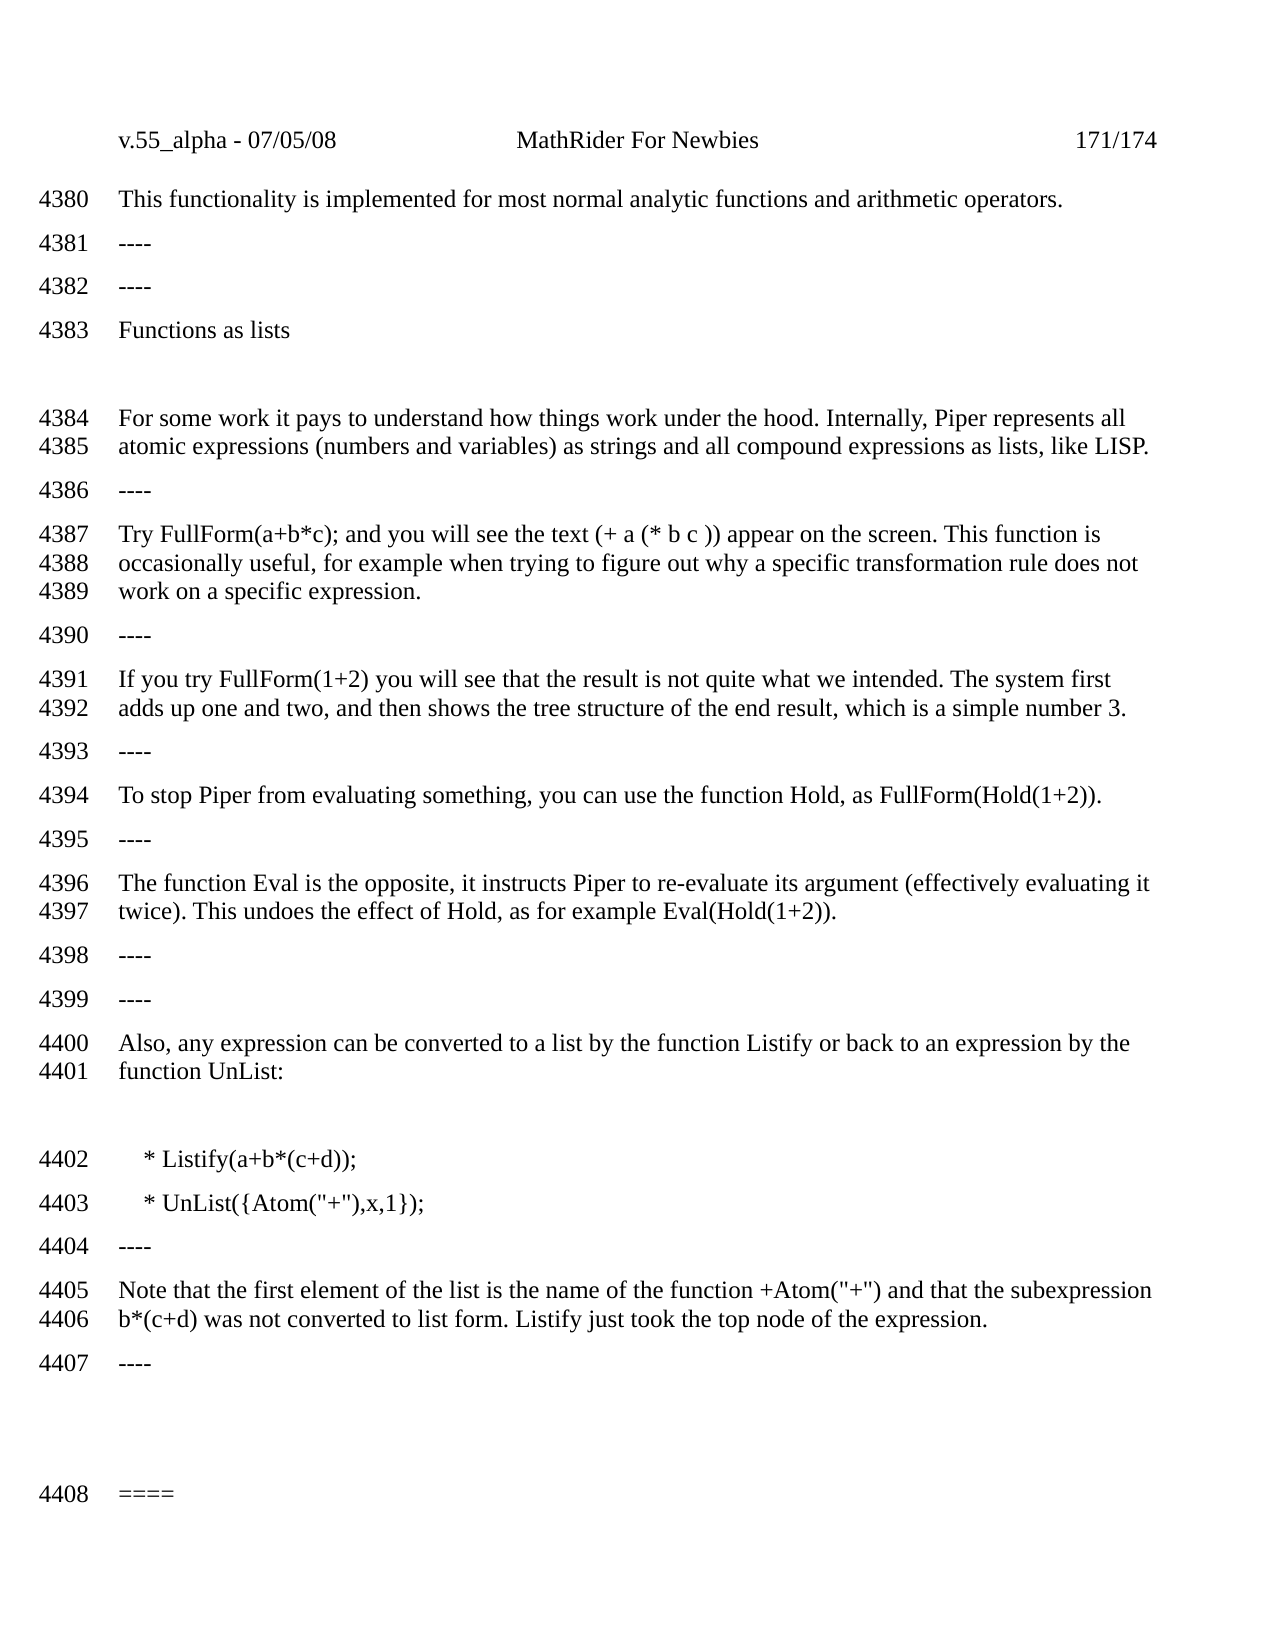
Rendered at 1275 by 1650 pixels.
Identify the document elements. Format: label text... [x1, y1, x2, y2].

text This functionality is implemented for most normal analytic functions and arithmetic operators. [118, 184, 1157, 213]
text If you try FullForm(1+2) you will see that the result is not quite what we intended. The system first adds up one and two, and then shows the tree structure of the end result, which is a simple number 3. [118, 664, 1157, 721]
text Functions as lists [118, 315, 1157, 344]
text Note that the first element of the list is the name of the function +Atom("+") and that the subexpression b*(c+d) was not converted to list form. Listify just took the top node of the expression. [118, 1275, 1157, 1333]
text ---- [118, 271, 1157, 300]
text * Listify(a+b*(c+d)); [118, 1144, 1157, 1173]
text Also, any expression can be converted to a list by the function Listify or back to an expression by the function UnList: [118, 1028, 1157, 1085]
text Try FullForm(a+b*c); and you will see the text (+ a (* b c )) appear on the screen. This function is occasionally useful, for example when trying to figure out why a specific transformation rule does not work on a specific expression. [118, 519, 1157, 605]
text ---- [118, 824, 1157, 853]
text ---- [118, 1348, 1157, 1376]
text ---- [118, 228, 1157, 256]
text ---- [118, 1231, 1157, 1260]
text * UnList({Atom("+"),x,1}); [118, 1188, 1157, 1216]
text For some work it pays to understand how things work under the hood. Internally, Piper represents all atomic expressions (numbers and variables) as strings and all compound expressions as lists, like LISP. [118, 403, 1157, 460]
text ---- [118, 940, 1157, 969]
text ---- [118, 475, 1157, 504]
text To stop Piper from evaluating something, you can use the function Hold, as FullForm(Hold(1+2)). [118, 780, 1157, 809]
text ---- [118, 984, 1157, 1013]
text ---- [118, 736, 1157, 765]
text ---- [118, 620, 1157, 649]
text The function Eval is the opposite, it instructs Piper to re-evaluate its argument (effectively evaluating it twice). This undoes the effect of Hold, as for example Eval(Hold(1+2)). [118, 868, 1157, 925]
text ==== [118, 1479, 1157, 1508]
